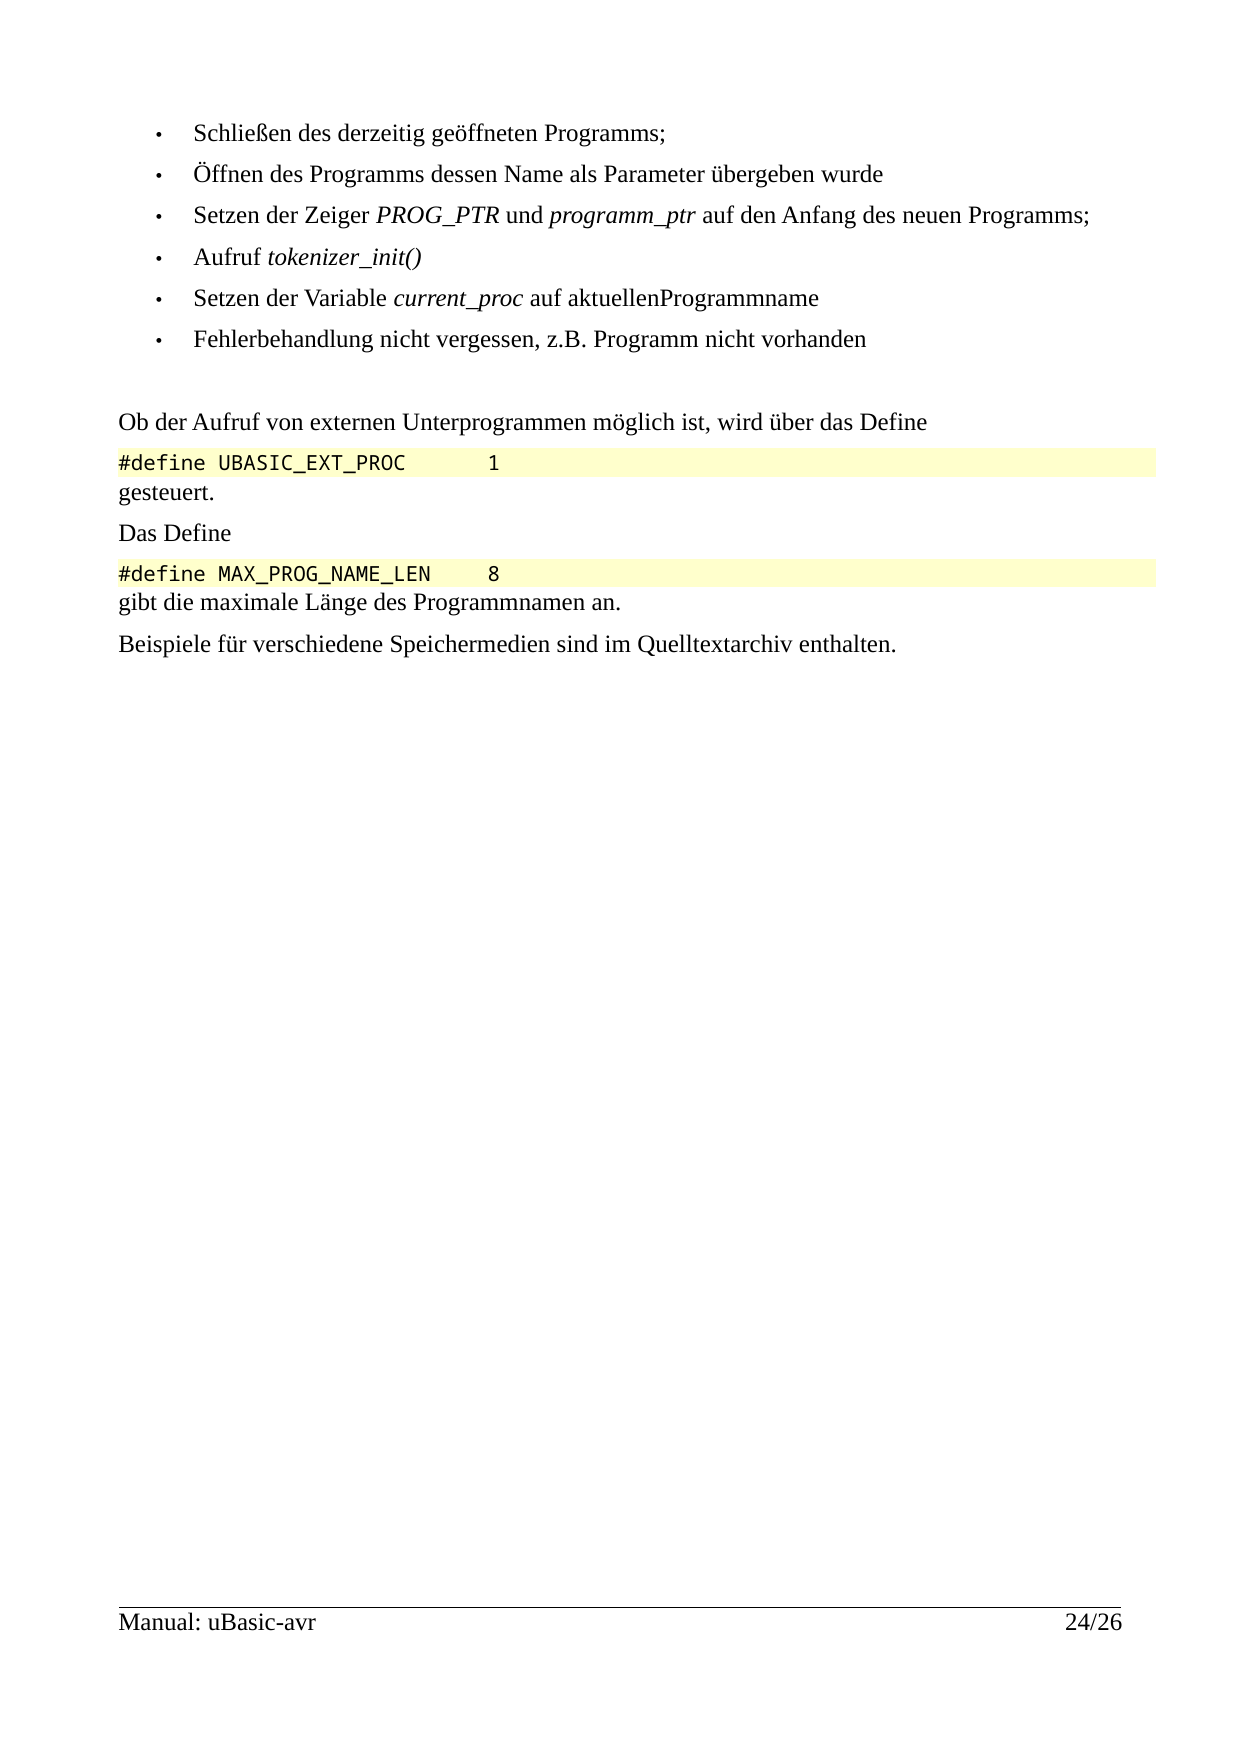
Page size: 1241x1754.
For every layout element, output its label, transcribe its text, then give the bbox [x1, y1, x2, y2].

text #define MAX_PROG_NAME_LEN 8 [118, 559, 1156, 587]
text #define UBASIC_EXT_PROC 1 [118, 448, 1156, 477]
list Aufruf tokenizer_init() [156, 242, 1156, 271]
list Öffnen des Programms dessen Name als Parameter übergeben wurde [156, 159, 1156, 188]
list Fehlerbehandlung nicht vergessen, z.B. Programm nicht vorhanden [156, 324, 1156, 353]
text gesteuert. [118, 477, 1156, 505]
text Beispiele für verschiedene Speichermedien sind im Quelltextarchiv enthalten. [118, 629, 1156, 657]
list Setzen der Variable current_proc auf aktuellenProgrammname [156, 283, 1156, 312]
list Setzen der Zeiger PROG_PTR und programm_ptr auf den Anfang des neuen Programms; [156, 201, 1156, 229]
text Ob der Aufruf von externen Unterprogrammen möglich ist, wird über das Define [118, 407, 1156, 436]
list Schließen des derzeitig geöffneten Programms; [156, 118, 1156, 147]
text Das Define [118, 518, 1156, 547]
text gibt die maximale Länge des Programmnamen an. [118, 587, 1156, 616]
